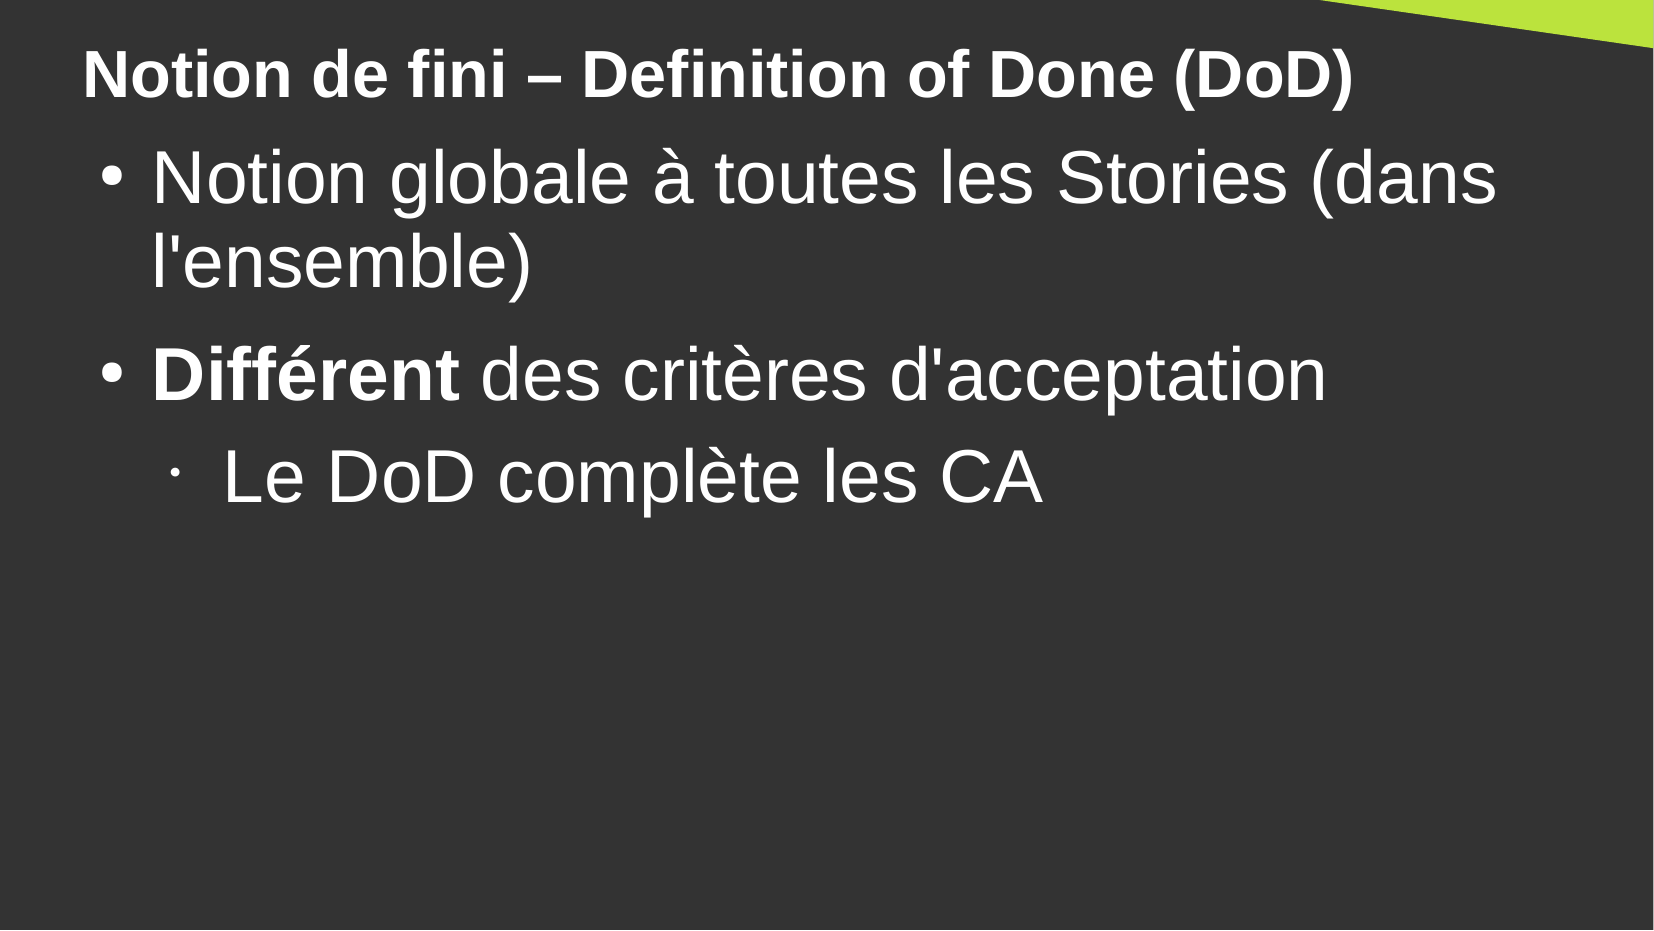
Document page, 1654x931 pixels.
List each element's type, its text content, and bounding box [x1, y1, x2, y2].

list Notion globale à toutes les Stories (dans l'ensemble) Différent des critères d'acceptation Le DoD complète les CA [80, 135, 1620, 777]
text_box [1319, 0, 1654, 49]
title Notion de fini – Definition of Done (DoD) [82, 37, 1571, 122]
